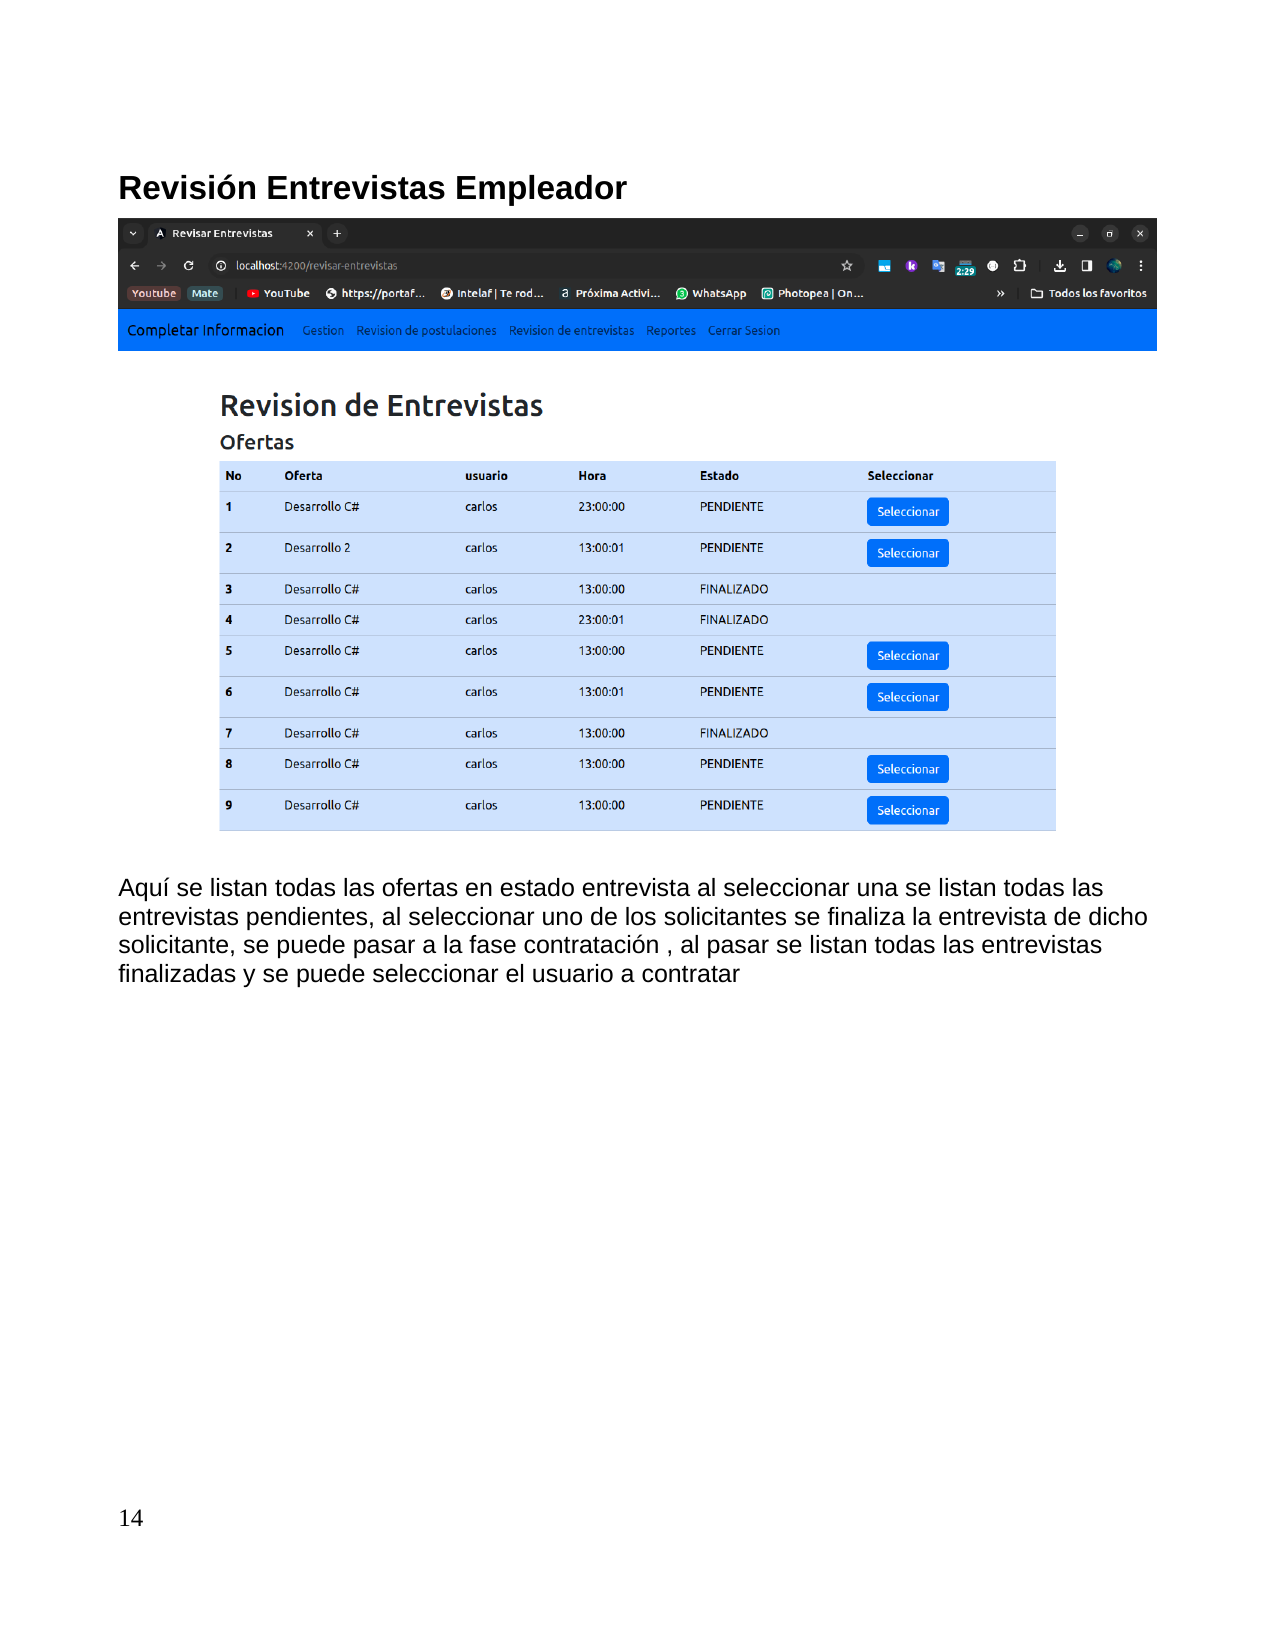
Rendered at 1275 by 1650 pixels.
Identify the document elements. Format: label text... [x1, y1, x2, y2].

picture [118, 218, 1157, 873]
text Aquí se listan todas las ofertas en estado entrevista al seleccionar una se listan todas las entrevistas pendientes, al seleccionar uno de los solicitantes se finaliza la entrevista de dicho solicitante, se puede pasar a la fase contratación , al pasar se listan todas las entrevistas finalizadas y se puede seleccionar el usuario a contratar [118, 873, 1157, 988]
subtitle Revisión Entrevistas Empleador [118, 168, 1157, 206]
